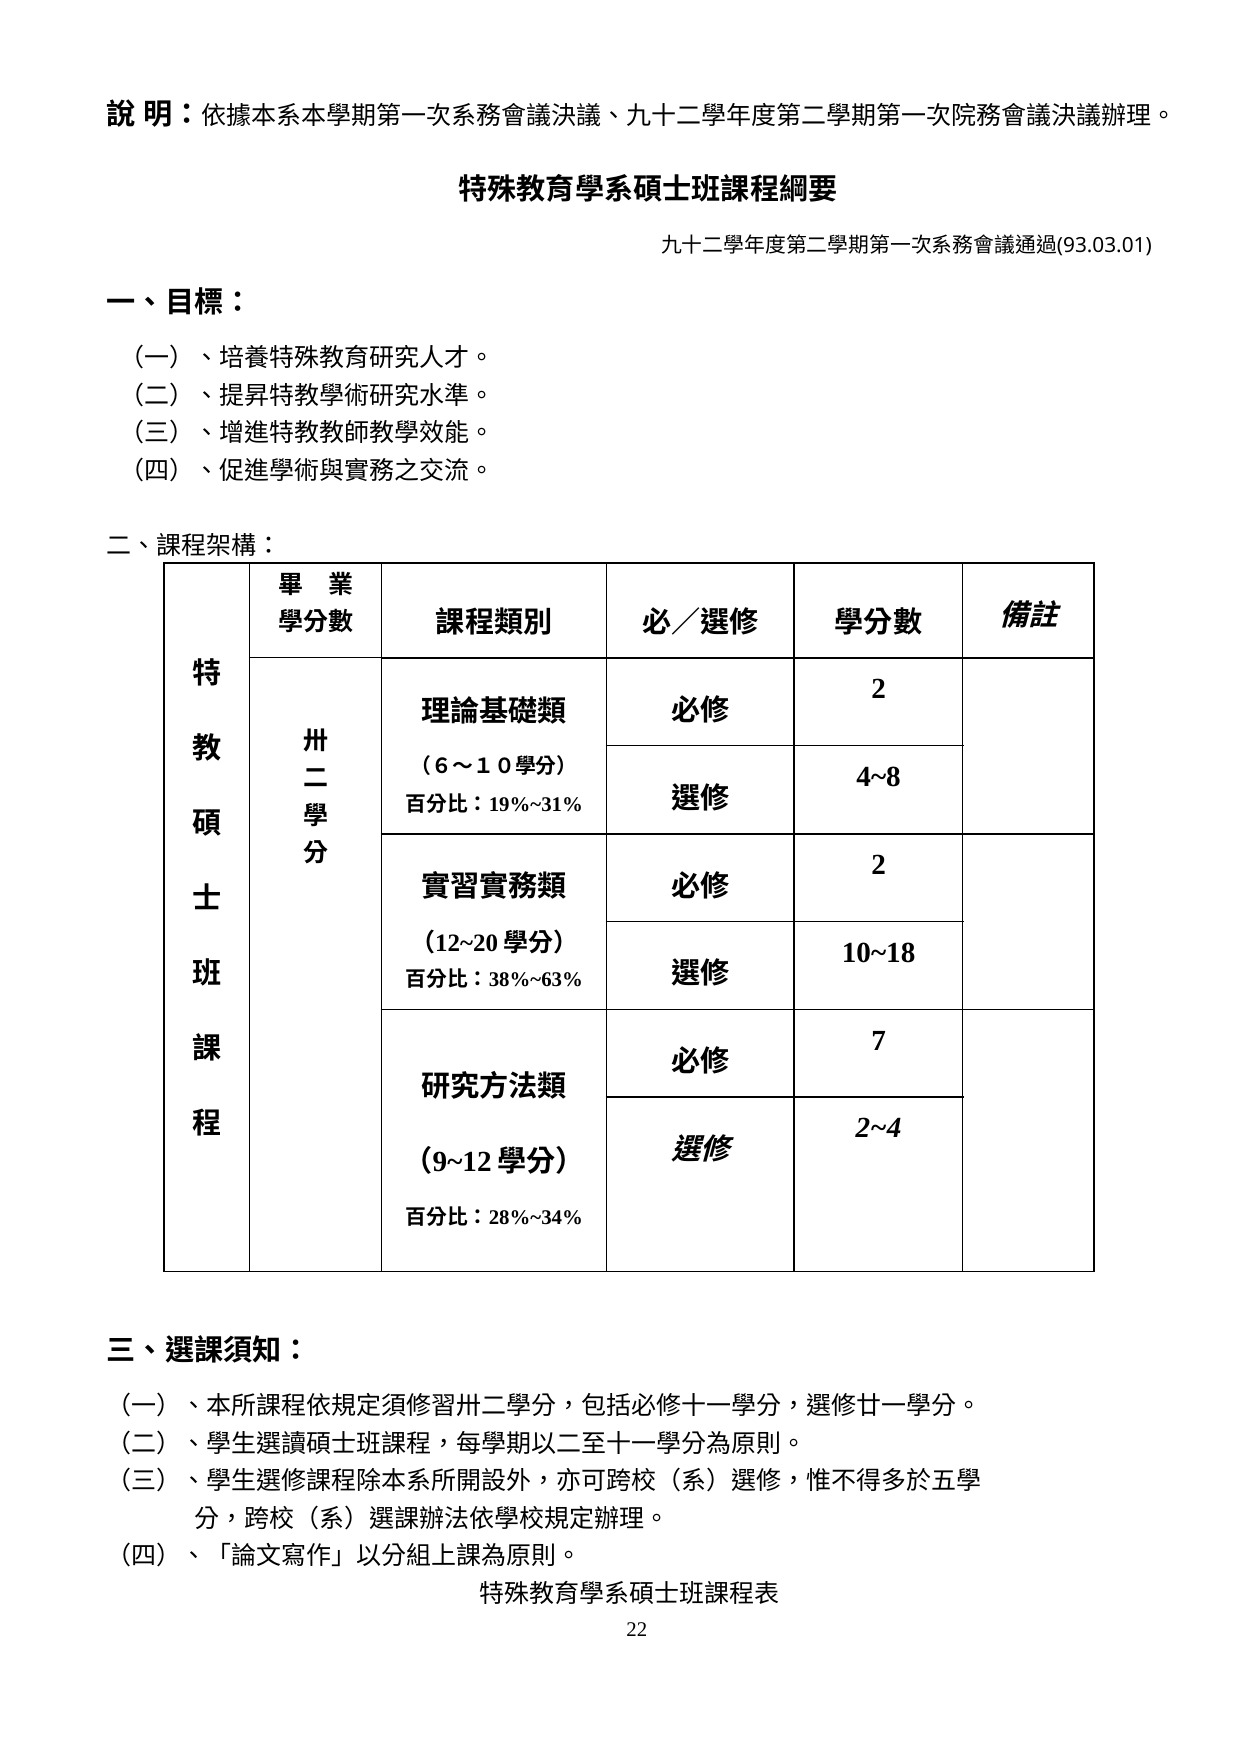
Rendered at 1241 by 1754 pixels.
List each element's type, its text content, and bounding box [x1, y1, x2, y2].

table_cell 選修 [607, 746, 793, 833]
table_cell 研究方法類 （9~12學分） 百分比：28%~34% [382, 1010, 606, 1271]
text （一）、本所課程依規定須修習卅二學分，包括必修十一學分，選修廿一學分。 [106, 1385, 1152, 1422]
table_cell 必修 [607, 659, 793, 745]
table_header 課程類別 [382, 564, 606, 657]
table_cell 卅 二 學 分 [250, 658, 381, 1271]
text 說 明：依據本系本學期第一次系務會議決議、九十二學年度第二學期第一次院務會議決議辦理。 [106, 74, 1152, 149]
text （三）、學生選修課程除本系所開設外，亦可跨校（系）選修，惟不得多於五學 [106, 1460, 1152, 1497]
text （四）、促進學術與實務之交流。 [106, 449, 1152, 487]
text （三）、增進特教教師教學效能。 [106, 412, 1152, 449]
table_cell [963, 1010, 1093, 1271]
text 分，跨校（系）選課辦法依學校規定辦理。 [106, 1497, 1152, 1535]
text 特殊教育學系碩士班課程綱要 [143, 149, 1152, 224]
text 九十二學年度第二學期第一次系務會議通過(93.03.01) [143, 224, 1152, 262]
table_cell 10~18 [795, 922, 962, 1008]
table_cell 2 [795, 659, 962, 745]
table_cell 7 [795, 1010, 962, 1096]
table_cell 2 [795, 835, 962, 921]
text 一、目標： [106, 262, 1152, 337]
text （二）、學生選讀碩士班課程，每學期以二至十一學分為原則。 [106, 1422, 1152, 1460]
table_cell 理論基礎類 （６～１０學分） 百分比：19%~31% [382, 659, 606, 833]
text （四）、「論文寫作」以分組上課為原則。 [106, 1535, 1152, 1572]
table_header 特 教 碩 士 班 課 程 [165, 564, 249, 1271]
text 二、課程架構： [106, 524, 1152, 562]
table_cell [963, 835, 1093, 1008]
table_cell 必修 [607, 835, 793, 921]
text 特殊教育學系碩士班課程表 [106, 1572, 1152, 1610]
table_cell 2~4 [795, 1098, 962, 1271]
table_cell 實習實務類 （12~20學分） 百分比：38%~63% [382, 835, 606, 1008]
text （二）、提昇特教學術研究水準。 [106, 374, 1152, 412]
table_header 畢 業 學分數 [250, 564, 381, 657]
text （一）、培養特殊教育研究人才。 [106, 337, 1152, 374]
table_cell 選修 [607, 1098, 793, 1271]
table_cell 4~8 [795, 746, 962, 833]
text 三、選課須知： [106, 1310, 1152, 1385]
table_cell [963, 659, 1093, 833]
table_header 學分數 [795, 564, 962, 657]
table_cell 選修 [607, 922, 793, 1008]
table_header 必／選修 [607, 564, 793, 657]
table_cell 必修 [607, 1010, 793, 1096]
table_header 備註 [963, 564, 1093, 657]
